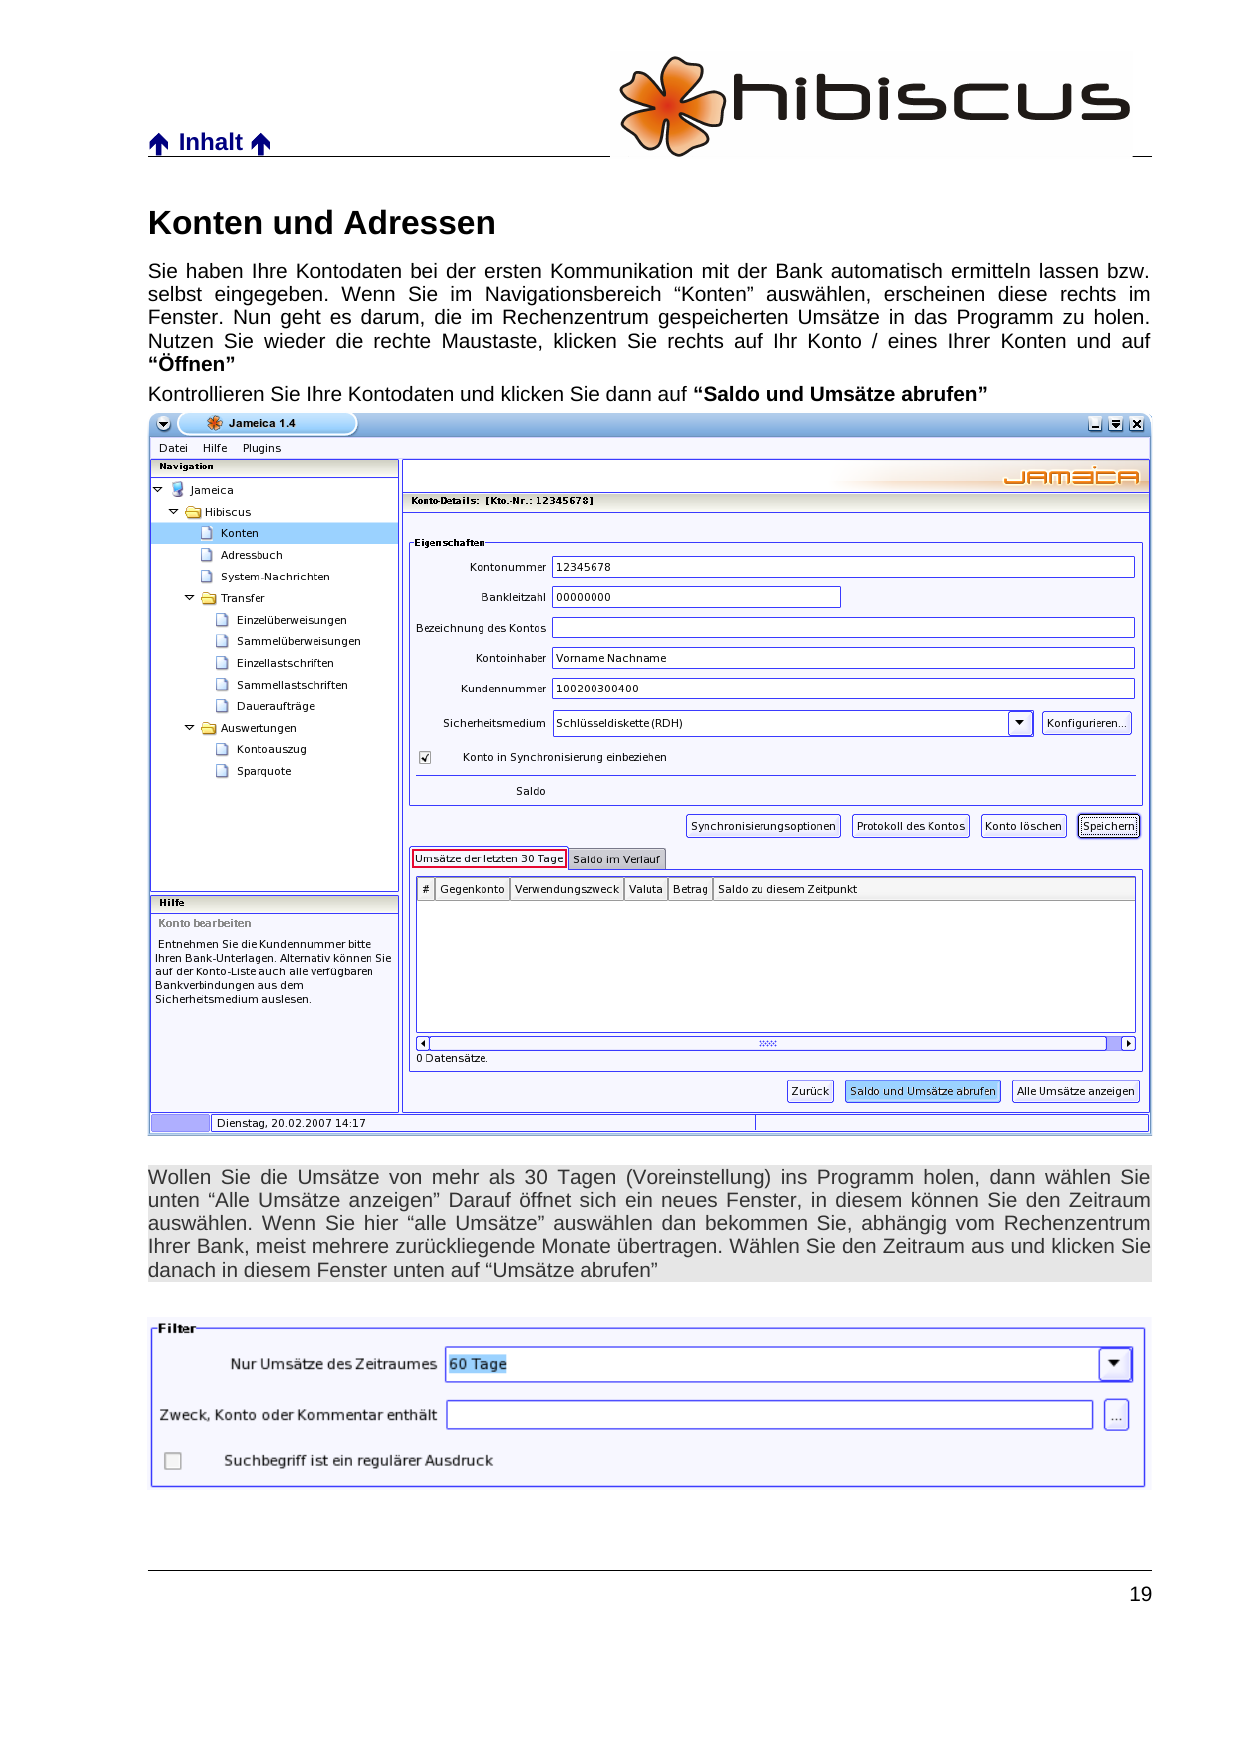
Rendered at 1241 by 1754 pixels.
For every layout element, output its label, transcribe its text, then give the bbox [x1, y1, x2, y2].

picture [610, 51, 1133, 159]
picture [147, 1317, 1152, 1490]
subtitle Konten und Adressen [148, 204, 1152, 242]
picture [147, 411, 1153, 1136]
text Kontrollieren Sie Ihre Kontodaten und klicken Sie dann auf “Saldo und Umsätze abrufen” [148, 382, 1152, 405]
text Wollen Sie die Umsätze von mehr als 30 Tagen (Voreinstellung) ins Programm holen, dann wählen Sie unten “Alle Umsätze anzeigen” Darauf öffnet sich ein neues Fenster, in diesem können Sie den Zeitraum auswählen. Wenn Sie hier “alle Umsätze” auswählen dan bekommen Sie, abhängig vom Rechenzentrum Ihrer Bank, meist mehrere zurückliegende Monate übertragen. Wählen Sie den Zeitraum aus und klicken Sie danach in diesem Fenster unten auf “Umsätze abrufen” [148, 1165, 1152, 1282]
text Sie haben Ihre Kontodaten bei der ersten Kommunikation mit der Bank automatisch ermitteln lassen bzw. selbst eingegeben. Wenn Sie im Navigationsbereich “Konten” auswählen, erscheinen diese rechts im Fenster. Nun geht es darum, die im Rechenzentrum gespeicherten Umsätze in das Programm zu holen. Nutzen Sie wieder die rechte Maustaste, klicken Sie rechts auf Ihr Konto / eines Ihrer Konten und auf “Öffnen” [148, 259, 1152, 376]
